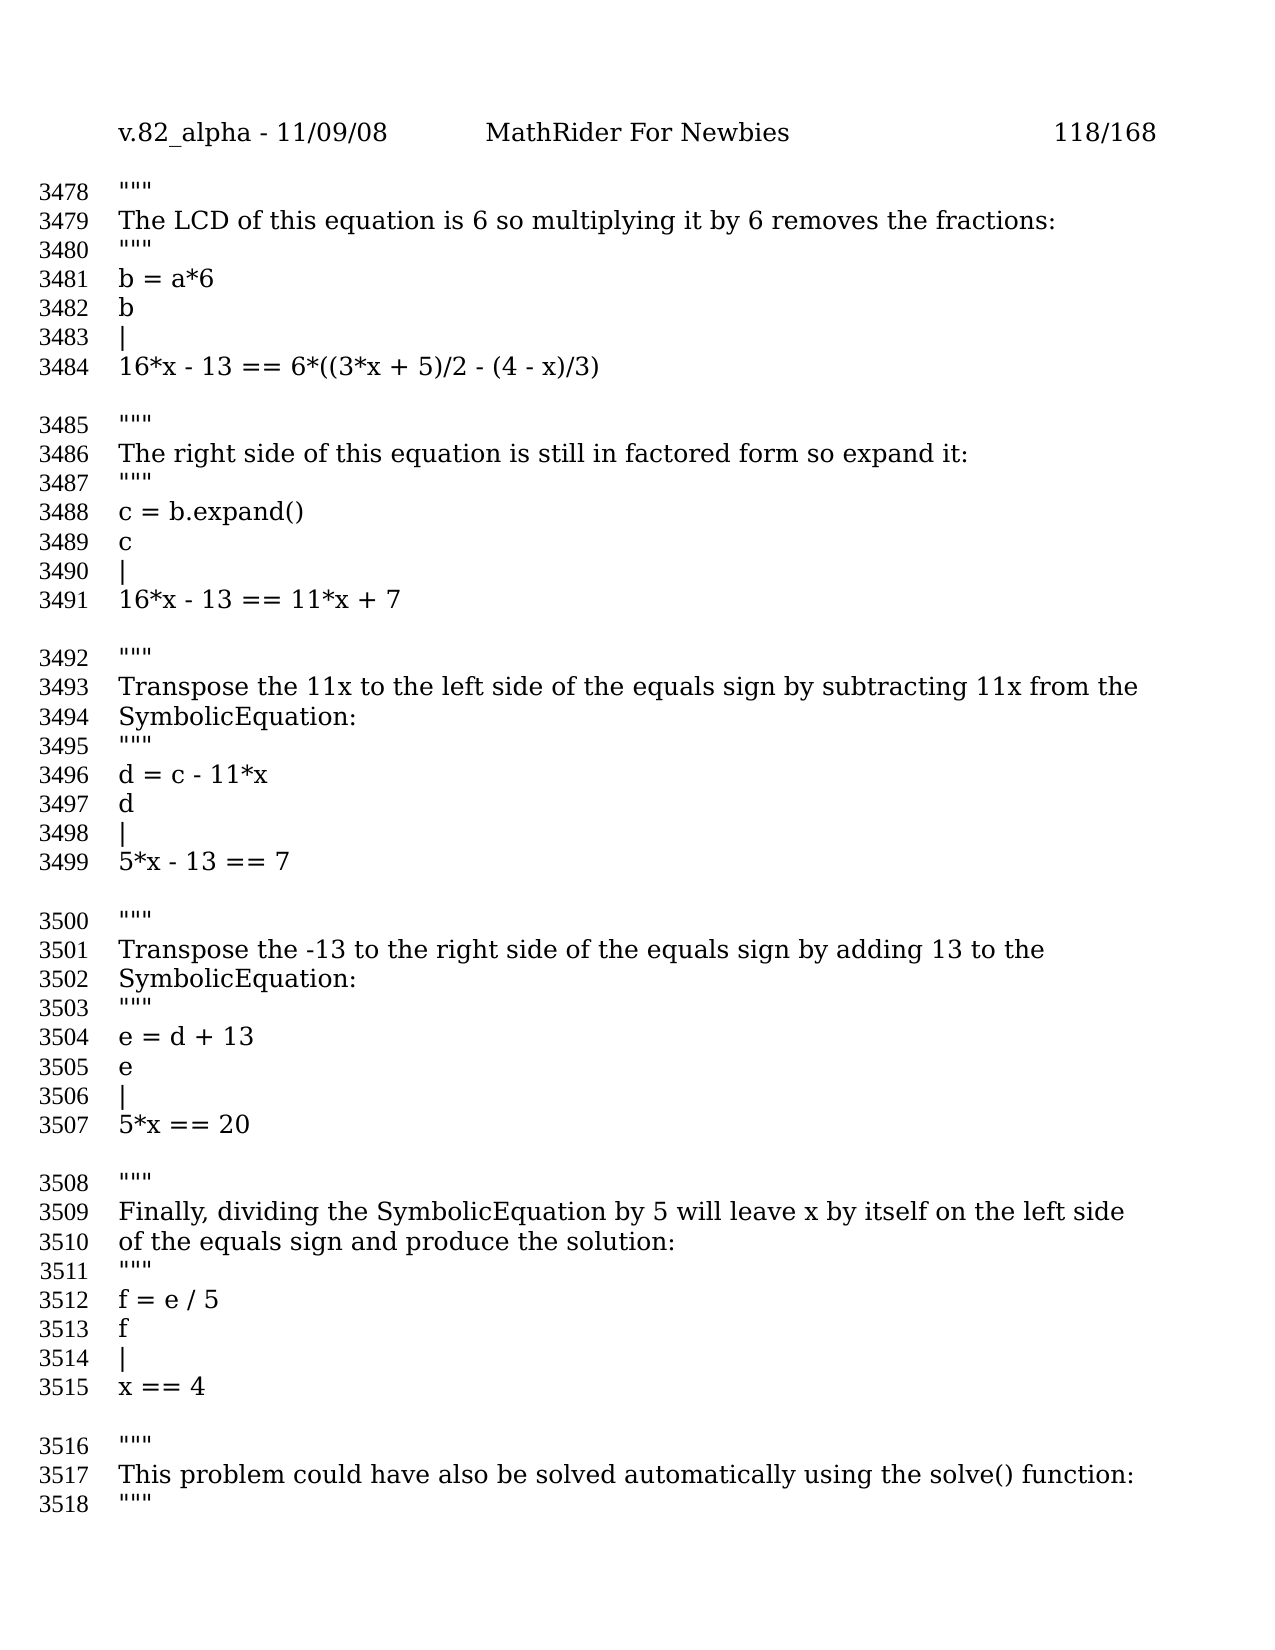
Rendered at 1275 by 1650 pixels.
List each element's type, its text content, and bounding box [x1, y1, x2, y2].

text | [118, 556, 1157, 585]
text """ [118, 1168, 1157, 1198]
text """ [118, 1489, 1157, 1518]
text Transpose the -13 to the right side of the equals sign by adding 13 to the SymbolicEquation: [118, 935, 1157, 993]
text """ [118, 235, 1157, 264]
text This problem could have also be solved automatically using the solve() function: [118, 1460, 1157, 1489]
text 5*x == 20 [118, 1110, 1157, 1139]
text d [118, 789, 1157, 818]
text """ [118, 177, 1157, 206]
text f = e / 5 [118, 1285, 1157, 1314]
text 5*x - 13 == 7 [118, 848, 1157, 877]
text | [118, 818, 1157, 848]
text """ [118, 468, 1157, 498]
text | [118, 323, 1157, 352]
text c = b.expand() [118, 498, 1157, 527]
text The LCD of this equation is 6 so multiplying it by 6 removes the fractions: [118, 206, 1157, 235]
text """ [118, 1256, 1157, 1285]
text b [118, 293, 1157, 323]
text """ [118, 731, 1157, 760]
text | [118, 1343, 1157, 1373]
text """ [118, 993, 1157, 1023]
text Transpose the 11x to the left side of the equals sign by subtracting 11x from the SymbolicEquation: [118, 673, 1157, 731]
text """ [118, 643, 1157, 673]
text c [118, 527, 1157, 556]
text x == 4 [118, 1373, 1157, 1402]
text | [118, 1081, 1157, 1110]
text 16*x - 13 == 11*x + 7 [118, 585, 1157, 614]
text b = a*6 [118, 264, 1157, 293]
text f [118, 1314, 1157, 1343]
text e = d + 13 [118, 1023, 1157, 1052]
text """ [118, 410, 1157, 439]
text """ [118, 1431, 1157, 1460]
text e [118, 1052, 1157, 1081]
text 16*x - 13 == 6*((3*x + 5)/2 - (4 - x)/3) [118, 352, 1157, 381]
text d = c - 11*x [118, 760, 1157, 789]
text The right side of this equation is still in factored form so expand it: [118, 439, 1157, 468]
text """ [118, 906, 1157, 935]
text Finally, dividing the SymbolicEquation by 5 will leave x by itself on the left side of the equals sign and produce the solution: [118, 1198, 1157, 1256]
